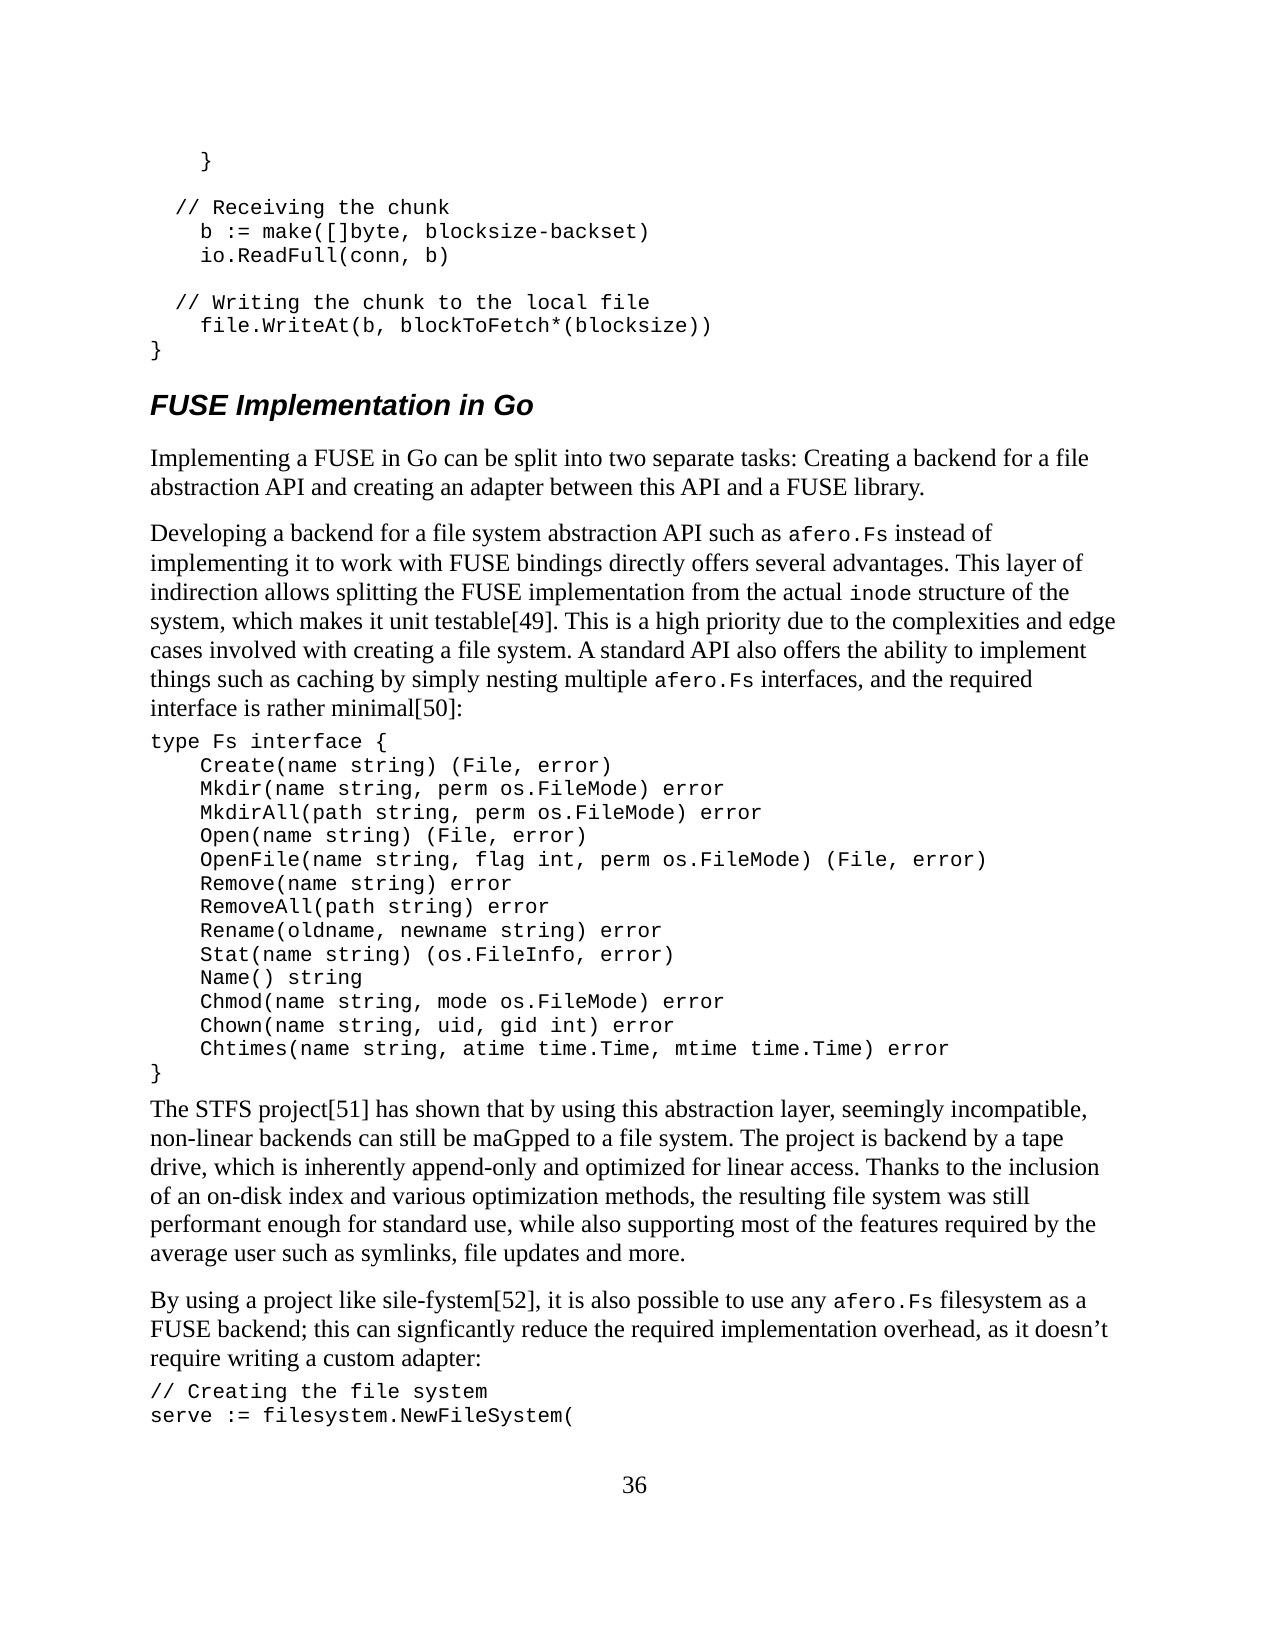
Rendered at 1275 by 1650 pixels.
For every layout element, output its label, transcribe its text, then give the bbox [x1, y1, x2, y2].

text io.ReadFull(conn, b) [150, 244, 1125, 268]
text } [150, 150, 1125, 174]
text // Creating the file system [150, 1381, 1125, 1405]
text Remove(name string) error [150, 873, 1125, 896]
text type Fs interface { [150, 731, 1125, 754]
text Chown(name string, uid, gid int) error [150, 1015, 1125, 1038]
text b := make([]byte, blocksize-backset) [150, 221, 1125, 244]
text MkdirAll(path string, perm os.FileMode) error [150, 802, 1125, 826]
text } [150, 1062, 1125, 1086]
text OpenFile(name string, flag int, perm os.FileMode) (File, error) [150, 849, 1125, 873]
text // Receiving the chunk [150, 197, 1125, 221]
text Mkdir(name string, perm os.FileMode) error [150, 778, 1125, 802]
subtitle FUSE Implementation in Go [150, 388, 1125, 421]
text Chmod(name string, mode os.FileMode) error [150, 991, 1125, 1015]
text Open(name string) (File, error) [150, 826, 1125, 849]
text Rename(oldname, newname string) error [150, 920, 1125, 944]
text RemoveAll(path string) error [150, 896, 1125, 920]
text file.WriteAt(b, blockToFetch*(blocksize)) [150, 316, 1125, 339]
text Implementing a FUSE in Go can be split into two separate tasks: Creating a backend for a file abstraction API and creating an adapter between this API and a FUSE library. [150, 443, 1125, 500]
text // Writing the chunk to the local file [150, 292, 1125, 316]
text Developing a backend for a file system abstraction API such as afero.Fs instead of implementing it to work with FUSE bindings directly offers several advantages. This layer of indirection allows splitting the FUSE implementation from the actual inode structure of the system, which makes it unit testable[49]. This is a high priority due to the complexities and edge cases involved with creating a file system. A standard API also offers the ability to implement things such as caching by simply nesting multiple afero.Fs interfaces, and the required interface is rather minimal[50]: [150, 518, 1125, 722]
text Name() string [150, 967, 1125, 991]
text serve := filesystem.NewFileSystem( [150, 1405, 1125, 1428]
text } [150, 339, 1125, 363]
text Create(name string) (File, error) [150, 754, 1125, 778]
text Stat(name string) (os.FileInfo, error) [150, 944, 1125, 967]
text Chtimes(name string, atime time.Time, mtime time.Time) error [150, 1038, 1125, 1062]
text By using a project like sile-fystem[52], it is also possible to use any afero.Fs filesystem as a FUSE backend; this can signficantly reduce the required implementation overhead, as it doesn’t require writing a custom adapter: [150, 1285, 1125, 1372]
text The STFS project[51] has shown that by using this abstraction layer, seemingly incompatible, non-linear backends can still be maGpped to a file system. The project is backend by a tape drive, which is inherently append-only and optimized for linear access. Thanks to the inclusion of an on-disk index and various optimization methods, the resulting file system was still performant enough for standard use, while also supporting most of the features required by the average user such as symlinks, file updates and more. [150, 1094, 1125, 1267]
